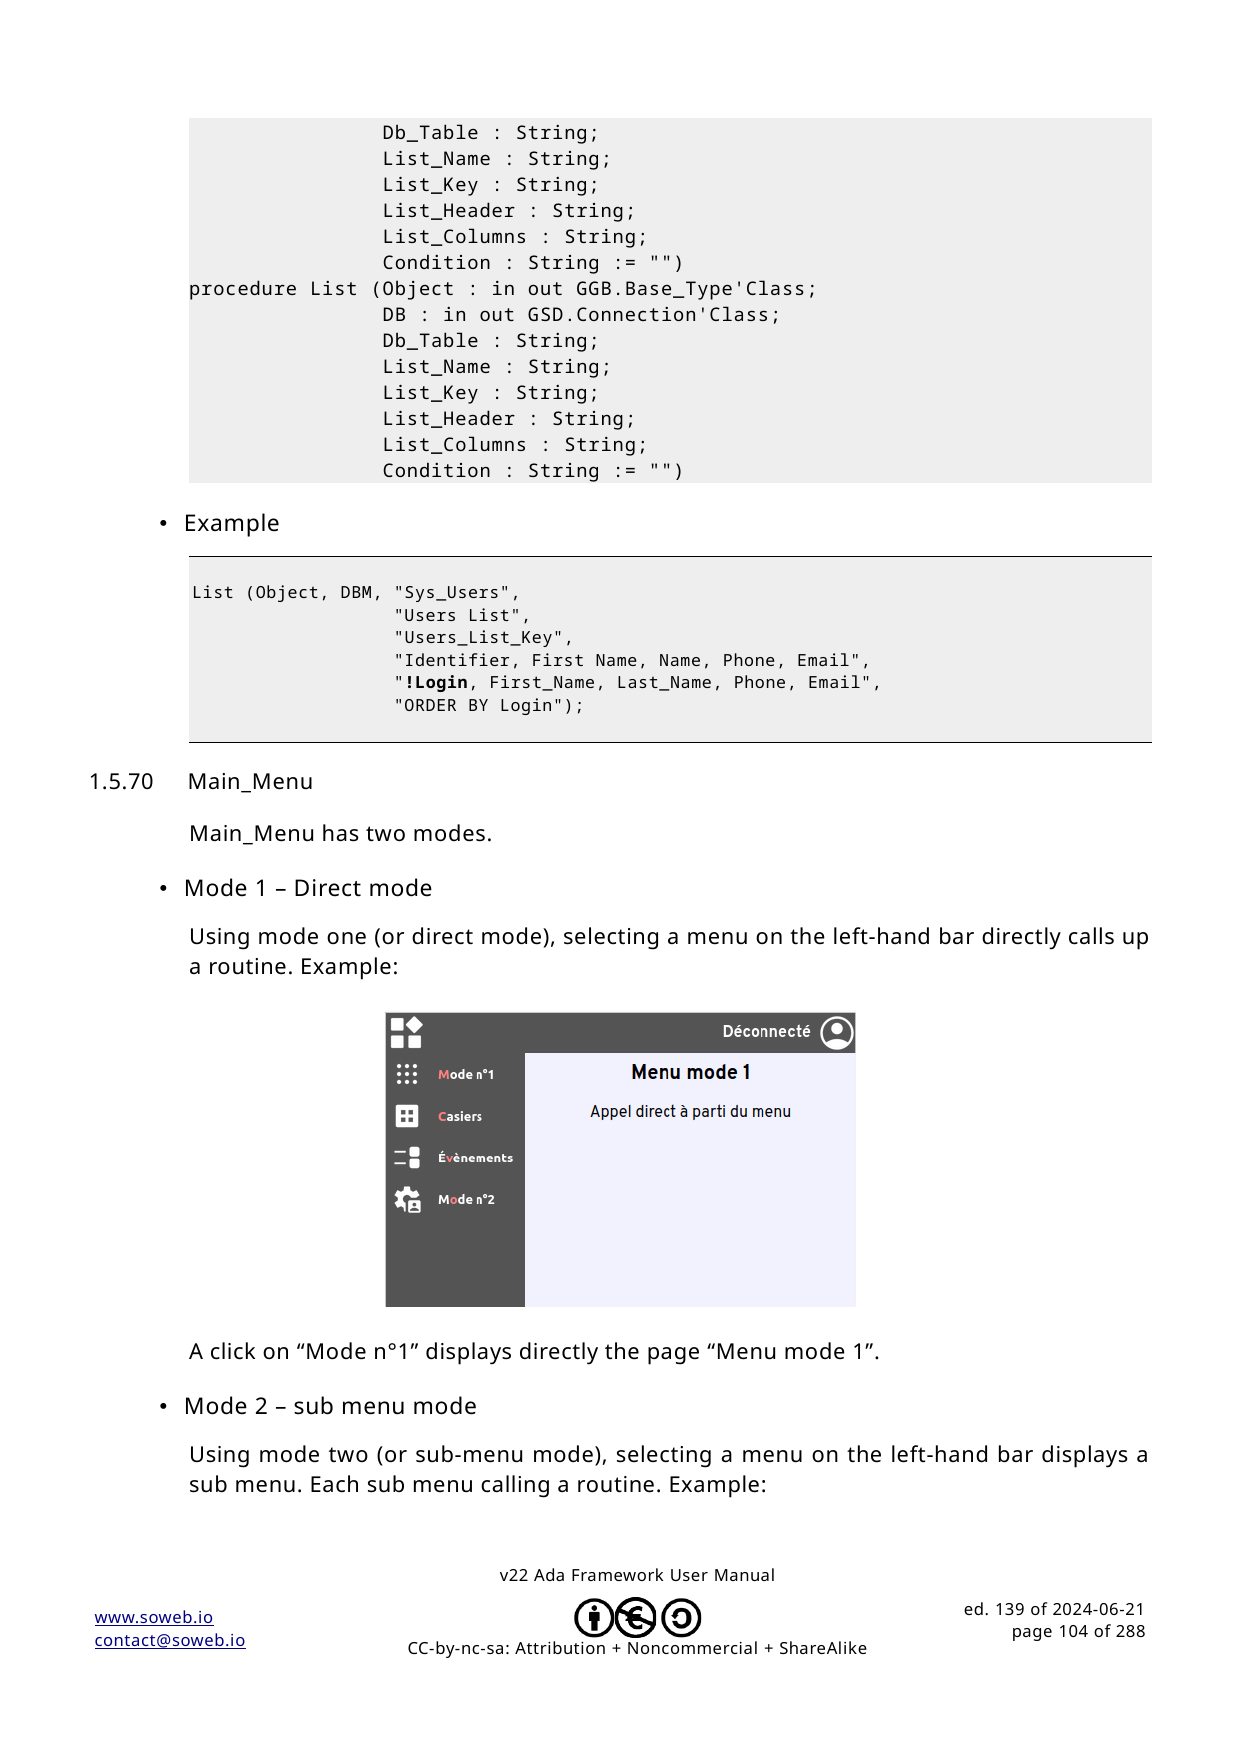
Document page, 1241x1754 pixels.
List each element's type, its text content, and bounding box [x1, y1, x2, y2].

text Condition : String := "") [189, 457, 1152, 483]
list List (Object, DBM, "Sys_Users", "Users List", "Users_List_Key", [189, 578, 1152, 646]
text Db_Table : String; [189, 118, 1152, 144]
subtitle Mode 1 – Direct mode [159, 872, 1152, 903]
picture [660, 1597, 702, 1638]
picture [384, 1010, 856, 1307]
text Main_Menu has two modes. [189, 818, 1152, 848]
subtitle Example [159, 507, 1152, 538]
text Condition : String := "") [189, 249, 1152, 275]
list "Identifier, First Name, Name, Phone, Email", [189, 646, 1152, 668]
list "!Login, First_Name, Last_Name, Phone, Email", [189, 668, 1152, 691]
text Db_Table : String; [189, 327, 1152, 353]
text Using mode two (or sub-menu mode), selecting a menu on the left-hand bar displays a sub menu. Each sub menu calling a routine. Example: [189, 1439, 1152, 1499]
text List_Name : String; [189, 144, 1152, 171]
text List_Header : String; [189, 197, 1152, 223]
text List_Key : String; [189, 379, 1152, 405]
text List_Name : String; [189, 353, 1152, 379]
text List_Key : String; [189, 171, 1152, 197]
text DB : in out GSD.Connection'Class; [189, 301, 1152, 327]
text List_Columns : String; [189, 223, 1152, 249]
subtitle Main_Menu [88, 765, 1152, 806]
text List_Header : String; [189, 405, 1152, 431]
list "ORDER BY Login"); [189, 691, 1152, 742]
text Using mode one (or direct mode), selecting a menu on the left-hand bar directly calls up a routine. Example: [189, 921, 1152, 981]
text A click on “Mode n°1” displays directly the page “Menu mode 1”. [189, 1336, 1152, 1366]
text procedure List (Object : in out GGB.Base_Type'Class; [189, 275, 1152, 301]
picture [573, 1597, 657, 1638]
text List_Columns : String; [189, 431, 1152, 457]
subtitle Mode 2 – sub menu mode [159, 1390, 1152, 1421]
